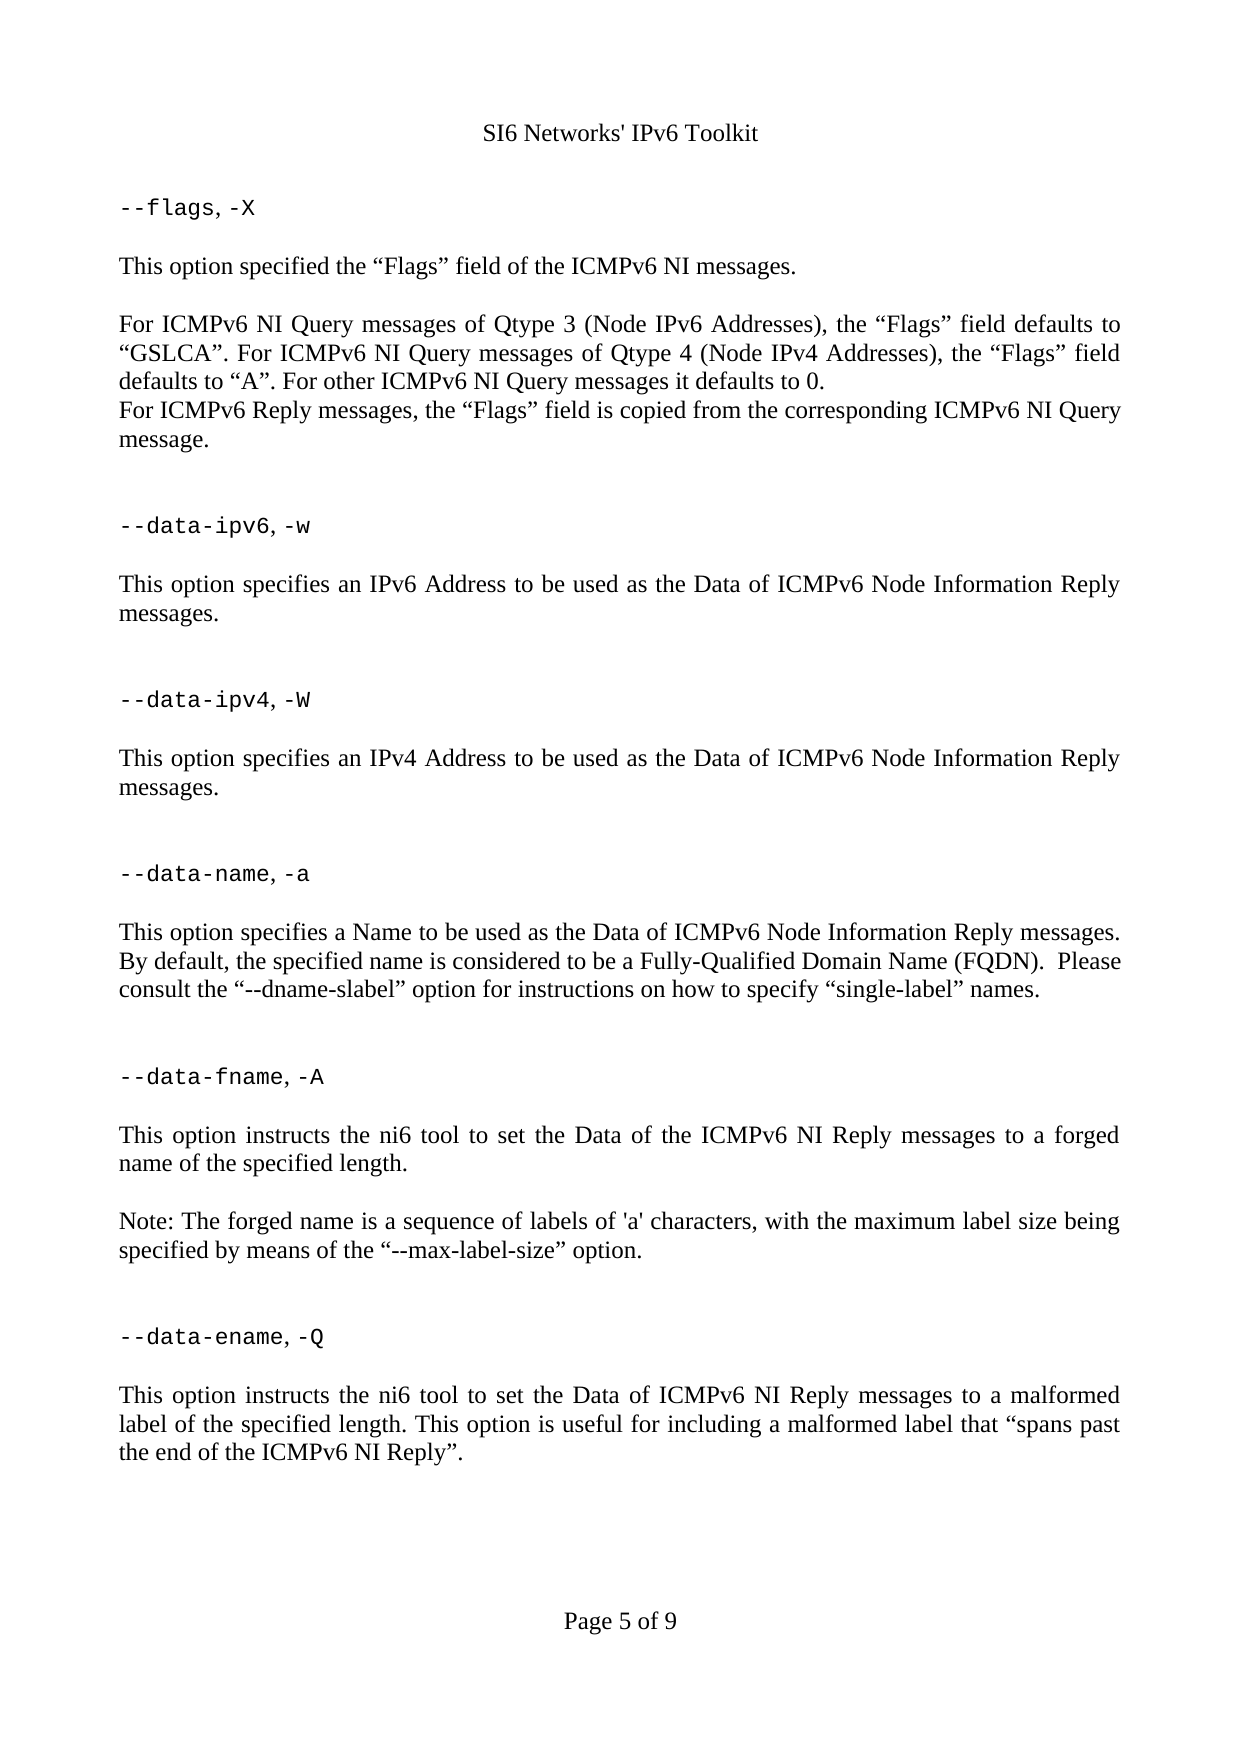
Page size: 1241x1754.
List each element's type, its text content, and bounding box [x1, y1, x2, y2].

text This option instructs the ni6 tool to set the Data of ICMPv6 NI Reply messages to a malformed label of the specified length. This option is useful for including a malformed label that “spans past the end of the ICMPv6 NI Reply”. [118, 1380, 1122, 1466]
text --data-ipv6, -w [118, 510, 1122, 540]
text --data-ename, -Q [118, 1321, 1122, 1351]
text Note: The forged name is a sequence of labels of 'a' characters, with the maximum label size being specified by means of the “--max-label-size” option. [118, 1206, 1122, 1263]
text This option specifies a Name to be used as the Data of ICMPv6 Node Information Reply messages. By default, the specified name is considered to be a Fully-Qualified Domain Name (FQDN). Please consult the “--dname-slabel” option for instructions on how to specify “single-label” names. [118, 917, 1122, 1003]
text This option instructs the ni6 tool to set the Data of the ICMPv6 NI Reply messages to a forged name of the specified length. [118, 1120, 1122, 1177]
text This option specifies an IPv6 Address to be used as the Data of ICMPv6 Node Information Reply messages. [118, 569, 1122, 627]
text This option specified the “Flags” field of the ICMPv6 NI messages. [118, 251, 1122, 280]
text --data-fname, -A [118, 1061, 1122, 1091]
text --data-name, -a [118, 858, 1122, 888]
text --flags, -X [118, 192, 1122, 223]
text For ICMPv6 Reply messages, the “Flags” field is copied from the corresponding ICMPv6 NI Query message. [118, 395, 1122, 453]
text This option specifies an IPv4 Address to be used as the Data of ICMPv6 Node Information Reply messages. [118, 743, 1122, 801]
text For ICMPv6 NI Query messages of Qtype 3 (Node IPv6 Addresses), the “Flags” field defaults to “GSLCA”. For ICMPv6 NI Query messages of Qtype 4 (Node IPv4 Addresses), the “Flags” field defaults to “A”. For other ICMPv6 NI Query messages it defaults to 0. [118, 309, 1122, 395]
text --data-ipv4, -W [118, 684, 1122, 714]
